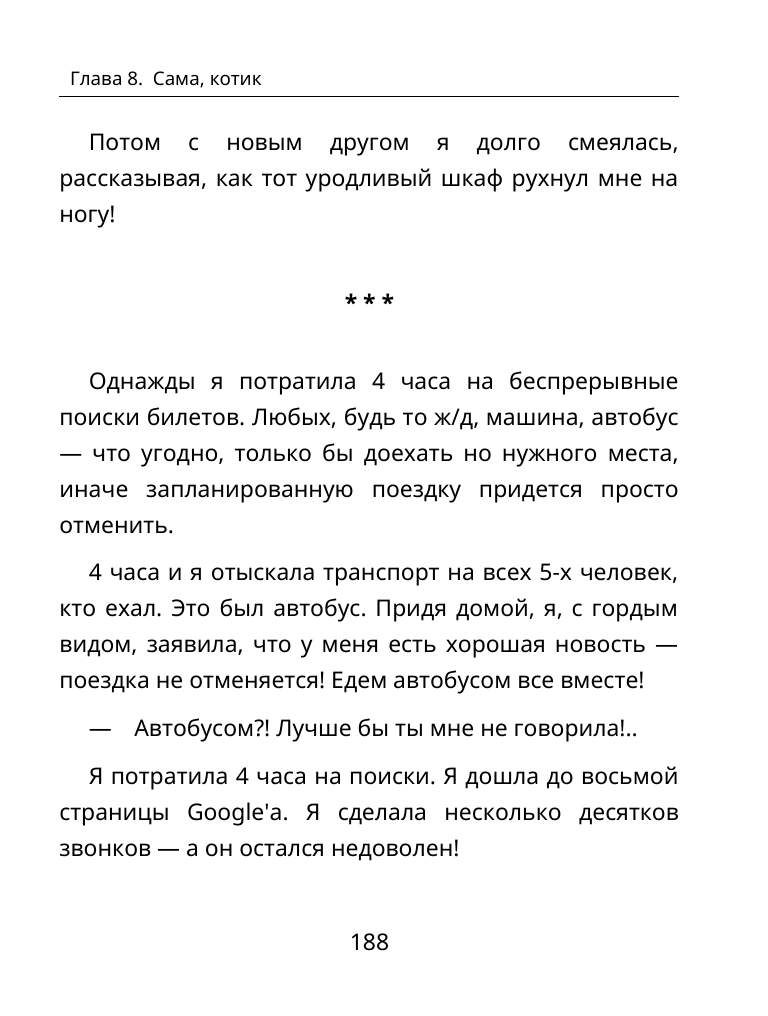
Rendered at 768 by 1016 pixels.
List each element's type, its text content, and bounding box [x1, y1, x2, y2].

text Однажды я потратила 4 часа на беспрерывные поиски билетов. Любых, будь то ж/д, машина, автобус — что угодно, только бы доехать но нужного места, иначе запланированную поездку придется просто отменить. [59, 365, 679, 540]
text 4 часа и я отыскала транспорт на всех 5-х человек, кто ехал. Это был автобус. Придя домой, я, с гордым видом, заявила, что у меня есть хорошая новость — поездка не отменяется! Едем автобусом все вместе! [59, 556, 679, 695]
list Автобусом?! Лучше бы ты мне не говорила!.. [59, 712, 679, 743]
subtitle * * * [59, 287, 679, 318]
text Потом с новым другом я долго смеялась, рассказывая, как тот уродливый шкаф рухнул мне на ногу! [59, 126, 679, 229]
text Я потратила 4 часа на поиски. Я дошла до восьмой страницы Google'а. Я сделала несколько десятков звонков — а он остался недоволен! [59, 759, 679, 863]
